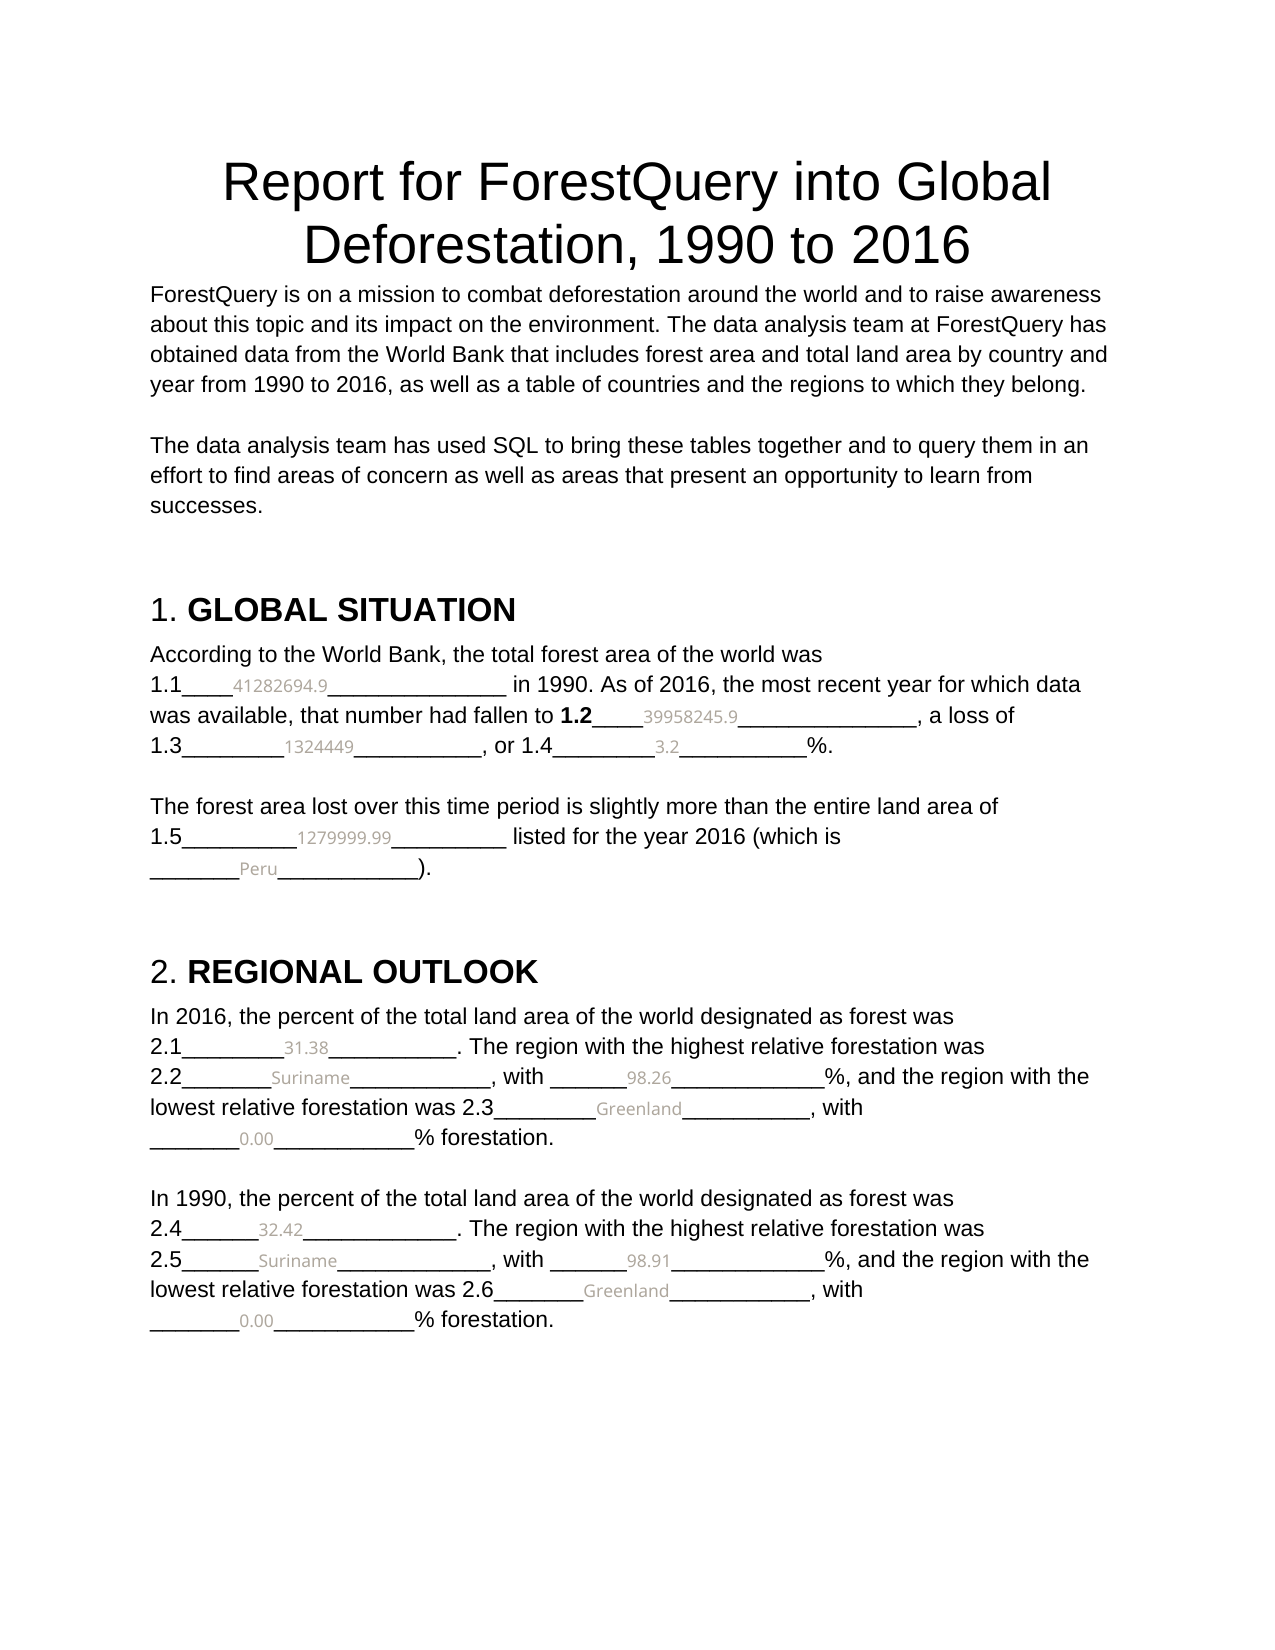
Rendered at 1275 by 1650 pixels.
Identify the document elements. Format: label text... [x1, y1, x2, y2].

text The forest area lost over this time period is slightly more than the entire land area of 1.5_________1279999.99_________ listed for the year 2016 (which is _______Peru___________). [150, 793, 1125, 880]
title Report for ForestQuery into Global Deforestation, 1990 to 2016 [150, 150, 1125, 274]
text The data analysis team has used SQL to bring these tables together and to query them in an effort to find areas of concern as well as areas that present an opportunity to learn from successes. [150, 432, 1125, 519]
text In 1990, the percent of the total land area of the world designated as forest was 2.4______32.42____________. The region with the highest relative forestation was 2.5______Suriname____________, with ______98.91____________%, and the region with the lowest relative forestation was 2.6_______Greenland___________, with _______0.00___________% forestation. [150, 1185, 1125, 1333]
text According to the World Bank, the total forest area of the world was 1.1____41282694.9______________ in 1990. As of 2016, the most recent year for which data was available, that number had fallen to 1.2____39958245.9______________, a loss of 1.3________1324449__________, or 1.4________3.2__________%. [150, 641, 1125, 759]
subtitle 1. GLOBAL SITUATION [150, 590, 1125, 629]
subtitle 2. REGIONAL OUTLOOK [150, 952, 1125, 990]
text ForestQuery is on a mission to combat deforestation around the world and to raise awareness about this topic and its impact on the environment. The data analysis team at ForestQuery has obtained data from the World Bank that includes forest area and total land area by country and year from 1990 to 2016, as well as a table of countries and the regions to which they belong. [150, 281, 1125, 398]
text In 2016, the percent of the total land area of the world designated as forest was 2.1________31.38__________. The region with the highest relative forestation was 2.2_______Suriname___________, with ______98.26____________%, and the region with the lowest relative forestation was 2.3________Greenland__________, with _______0.00___________% forestation. [150, 1003, 1125, 1151]
